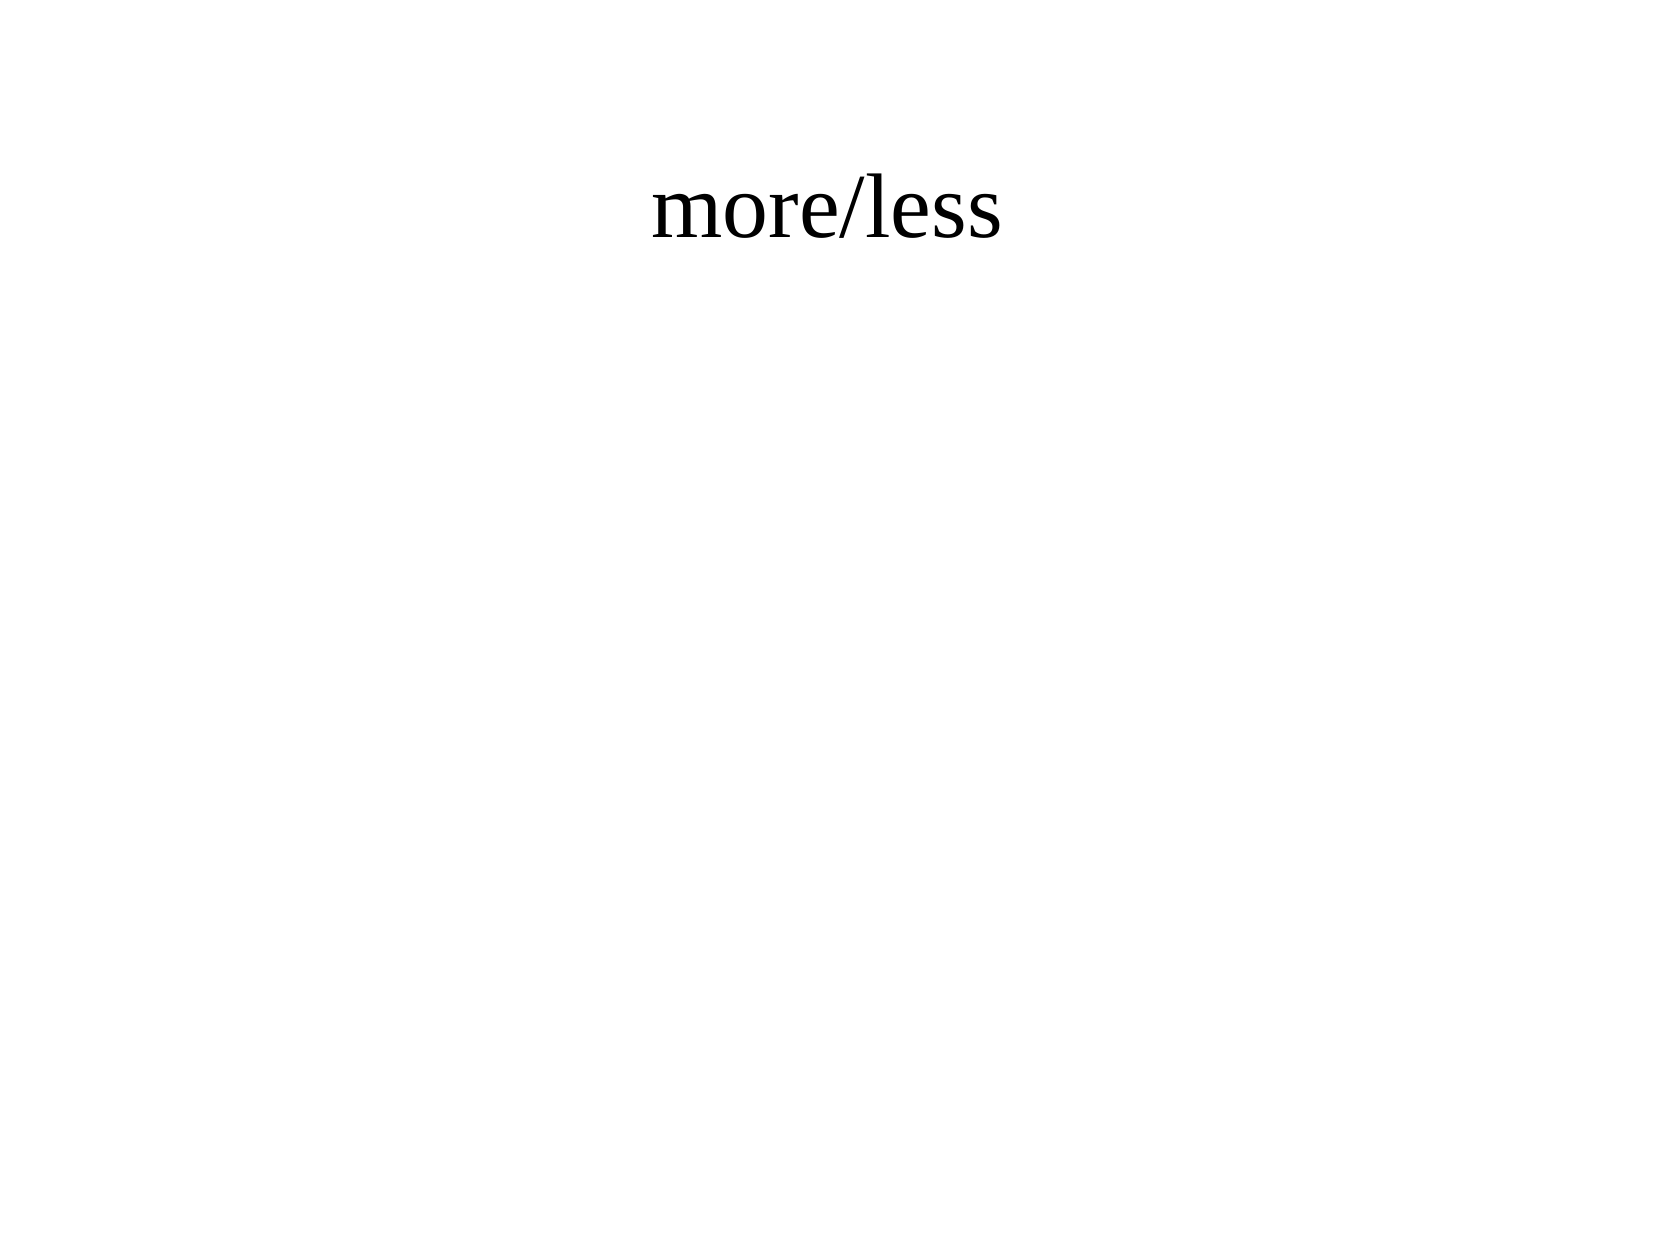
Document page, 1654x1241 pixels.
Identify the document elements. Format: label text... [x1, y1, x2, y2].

title more/less [121, 102, 1534, 311]
